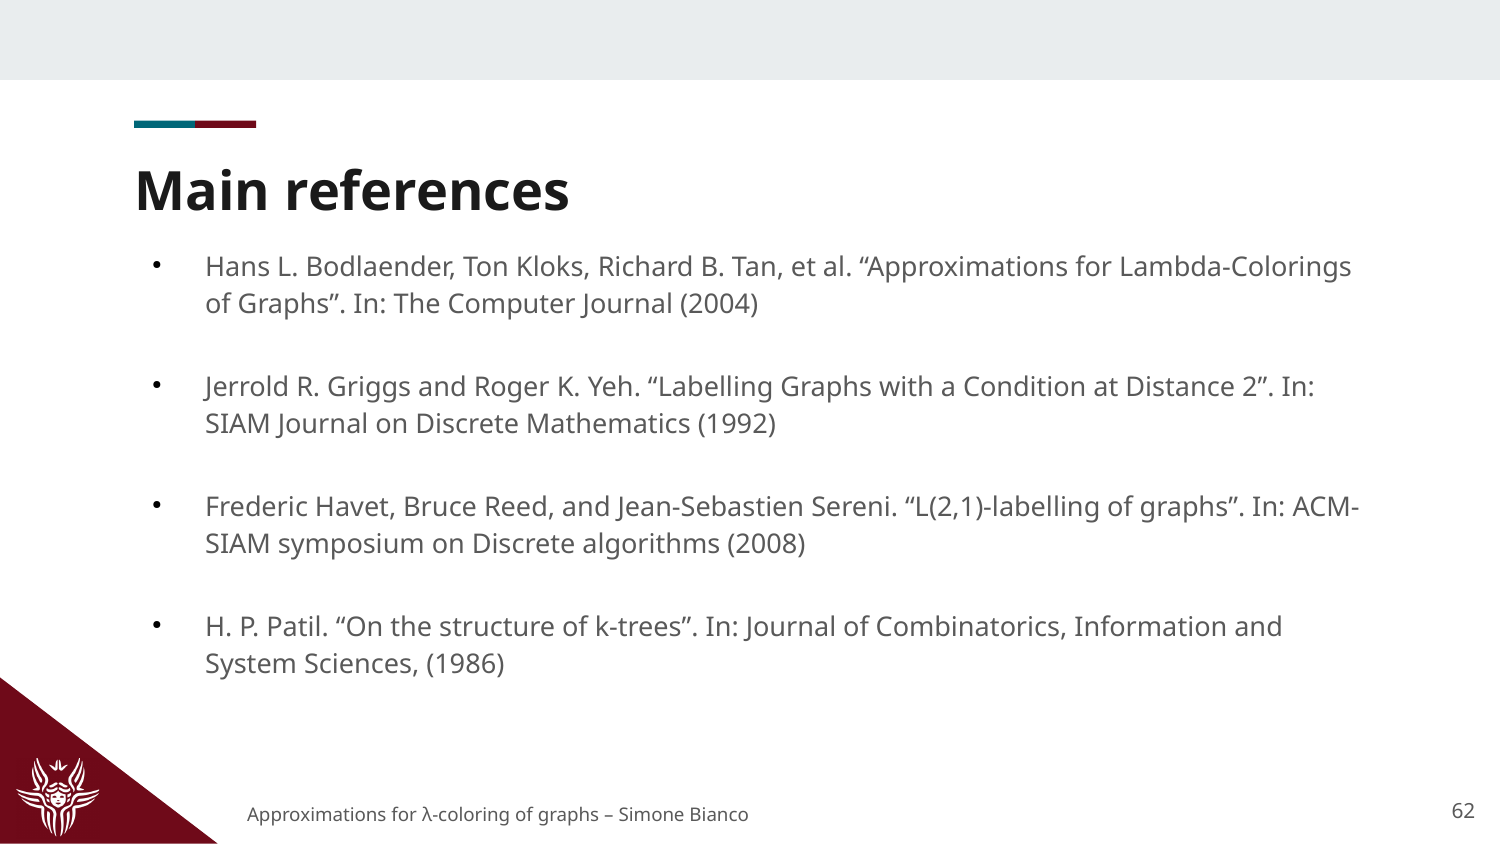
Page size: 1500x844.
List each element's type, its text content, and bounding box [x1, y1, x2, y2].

title Main references [119, 141, 1381, 229]
slide_number [1400, 779, 1491, 844]
text_box Approximations for λ-coloring of graphs – Simone Bianco [232, 783, 1193, 839]
list Hans L. Bodlaender, Ton Kloks, Richard B. Tan, et al. “Approximations for Lambda-Colorings of Graphs”. In: The Computer Journal (2004) Jerrold R. Griggs and Roger K. Yeh. “Labelling Graphs with a Condition at Distance 2”. In: SIAM Journal on Discrete Mathematics (1992) Frederic Havet, Bruce Reed, and Jean-Sebastien Sereni. “L(2,1)-labelling of graphs”. In: ACM-SIAM symposium on Discrete algorithms (2008) H. P. Patil. “On the structure of k-trees”. In: Journal of Combinatorics, Information and System Sciences, (1986) [119, 229, 1381, 844]
picture [16, 758, 100, 839]
